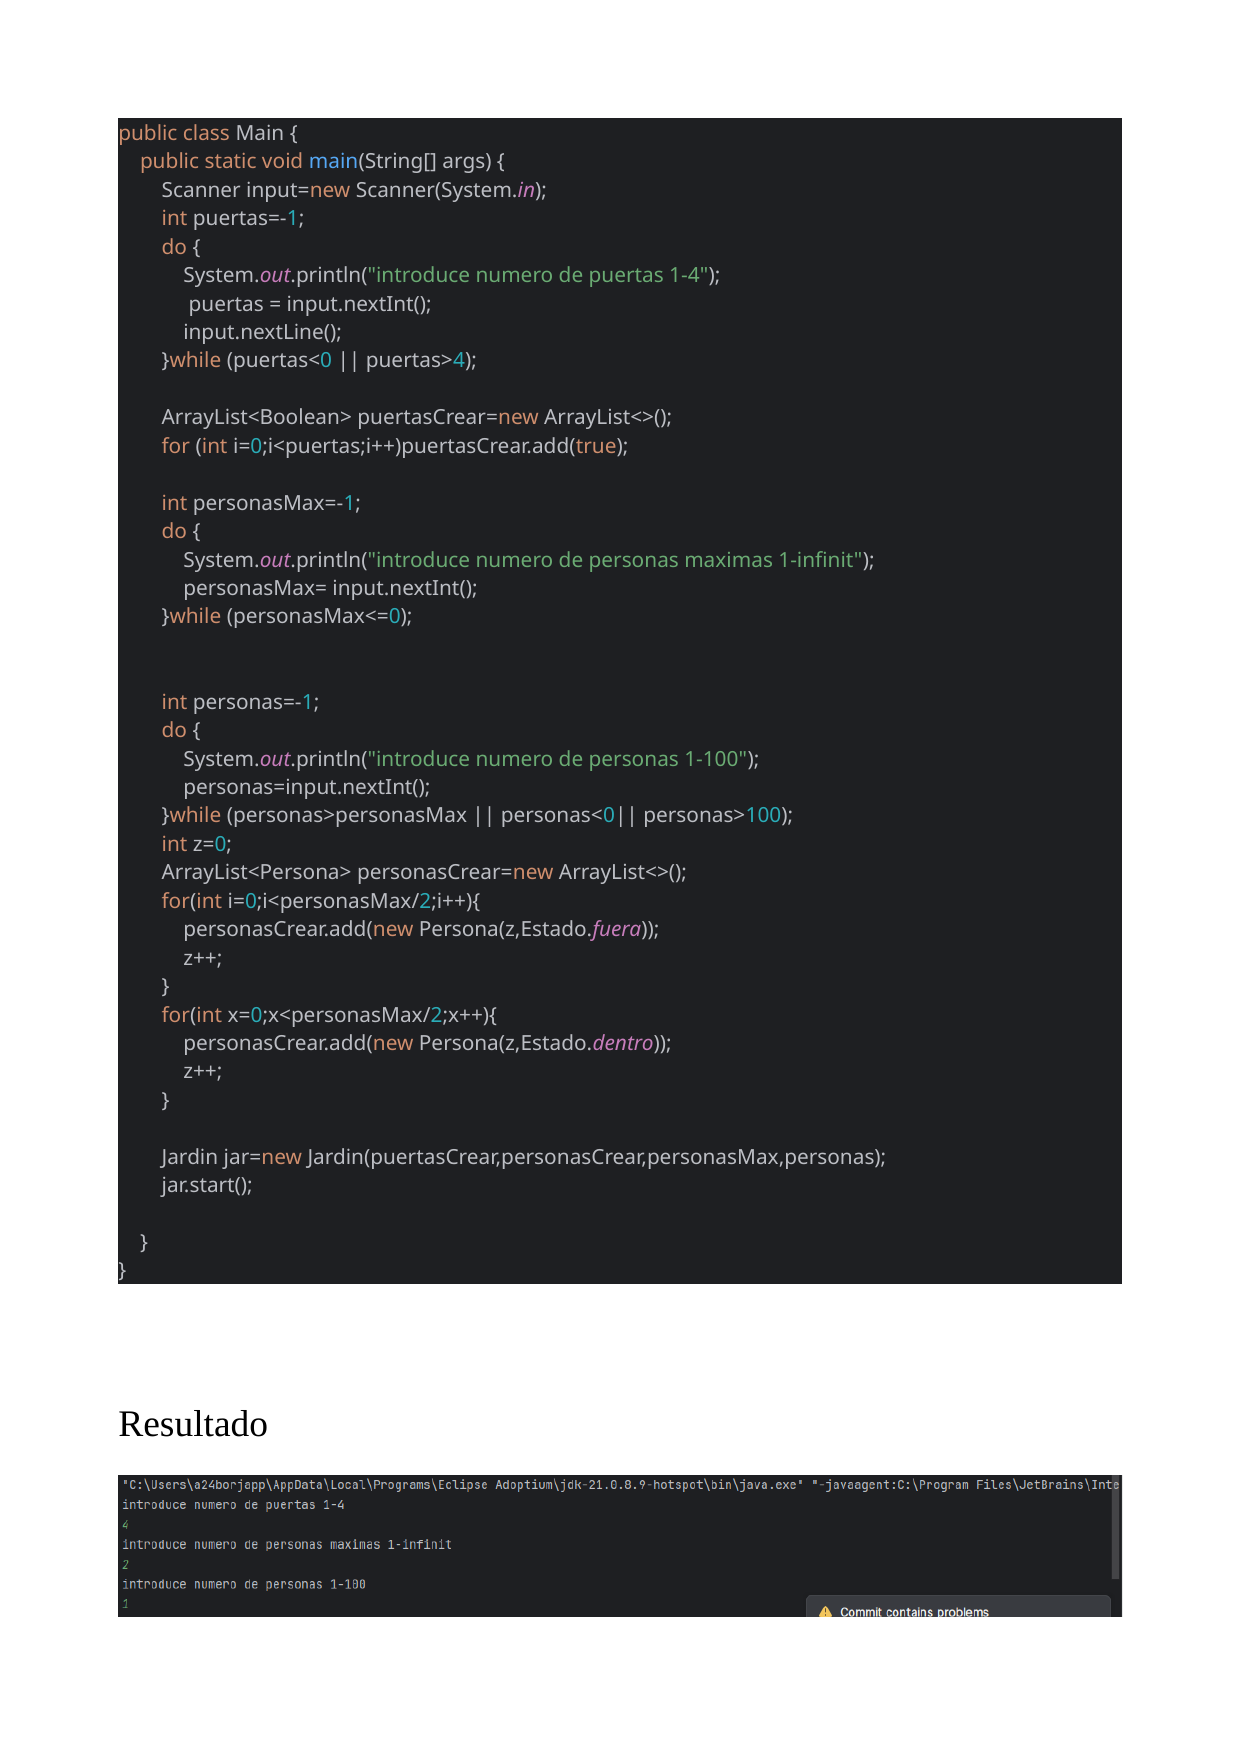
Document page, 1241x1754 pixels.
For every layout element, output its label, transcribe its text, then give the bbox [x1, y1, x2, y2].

picture [118, 1475, 1123, 1617]
text public class Main { public static void main(String[] args) { Scanner input=new Scanner(System.in); int puertas=-1; do { System.out.println("introduce numero de puertas 1-4"); puertas = input.nextInt(); input.nextLine(); }while (puertas<0 || puertas>4); ArrayList<Boolean> puertasCrear=new ArrayList<>(); for (int i=0;i<puertas;i++)puertasCrear.add(true); int personasMax=-1; do { System.out.println("introduce numero de personas maximas 1-infinit"); personasMax= input.nextInt(); }while (personasMax<=0); int personas=-1; do { System.out.println("introduce numero de personas 1-100"); personas=input.nextInt(); }while (personas>personasMax || personas<0|| personas>100); int z=0; ArrayList<Persona> personasCrear=new ArrayList<>(); for(int i=0;i<personasMax/2;i++){ personasCrear.add(new Persona(z,Estado.fuera)); z++; } for(int x=0;x<personasMax/2;x++){ personasCrear.add(new Persona(z,Estado.dentro)); z++; } Jardin jar=new Jardin(puertasCrear,personasCrear,personasMax,personas); jar.start(); } } [118, 118, 1122, 1284]
text Resultado [118, 1401, 1122, 1444]
